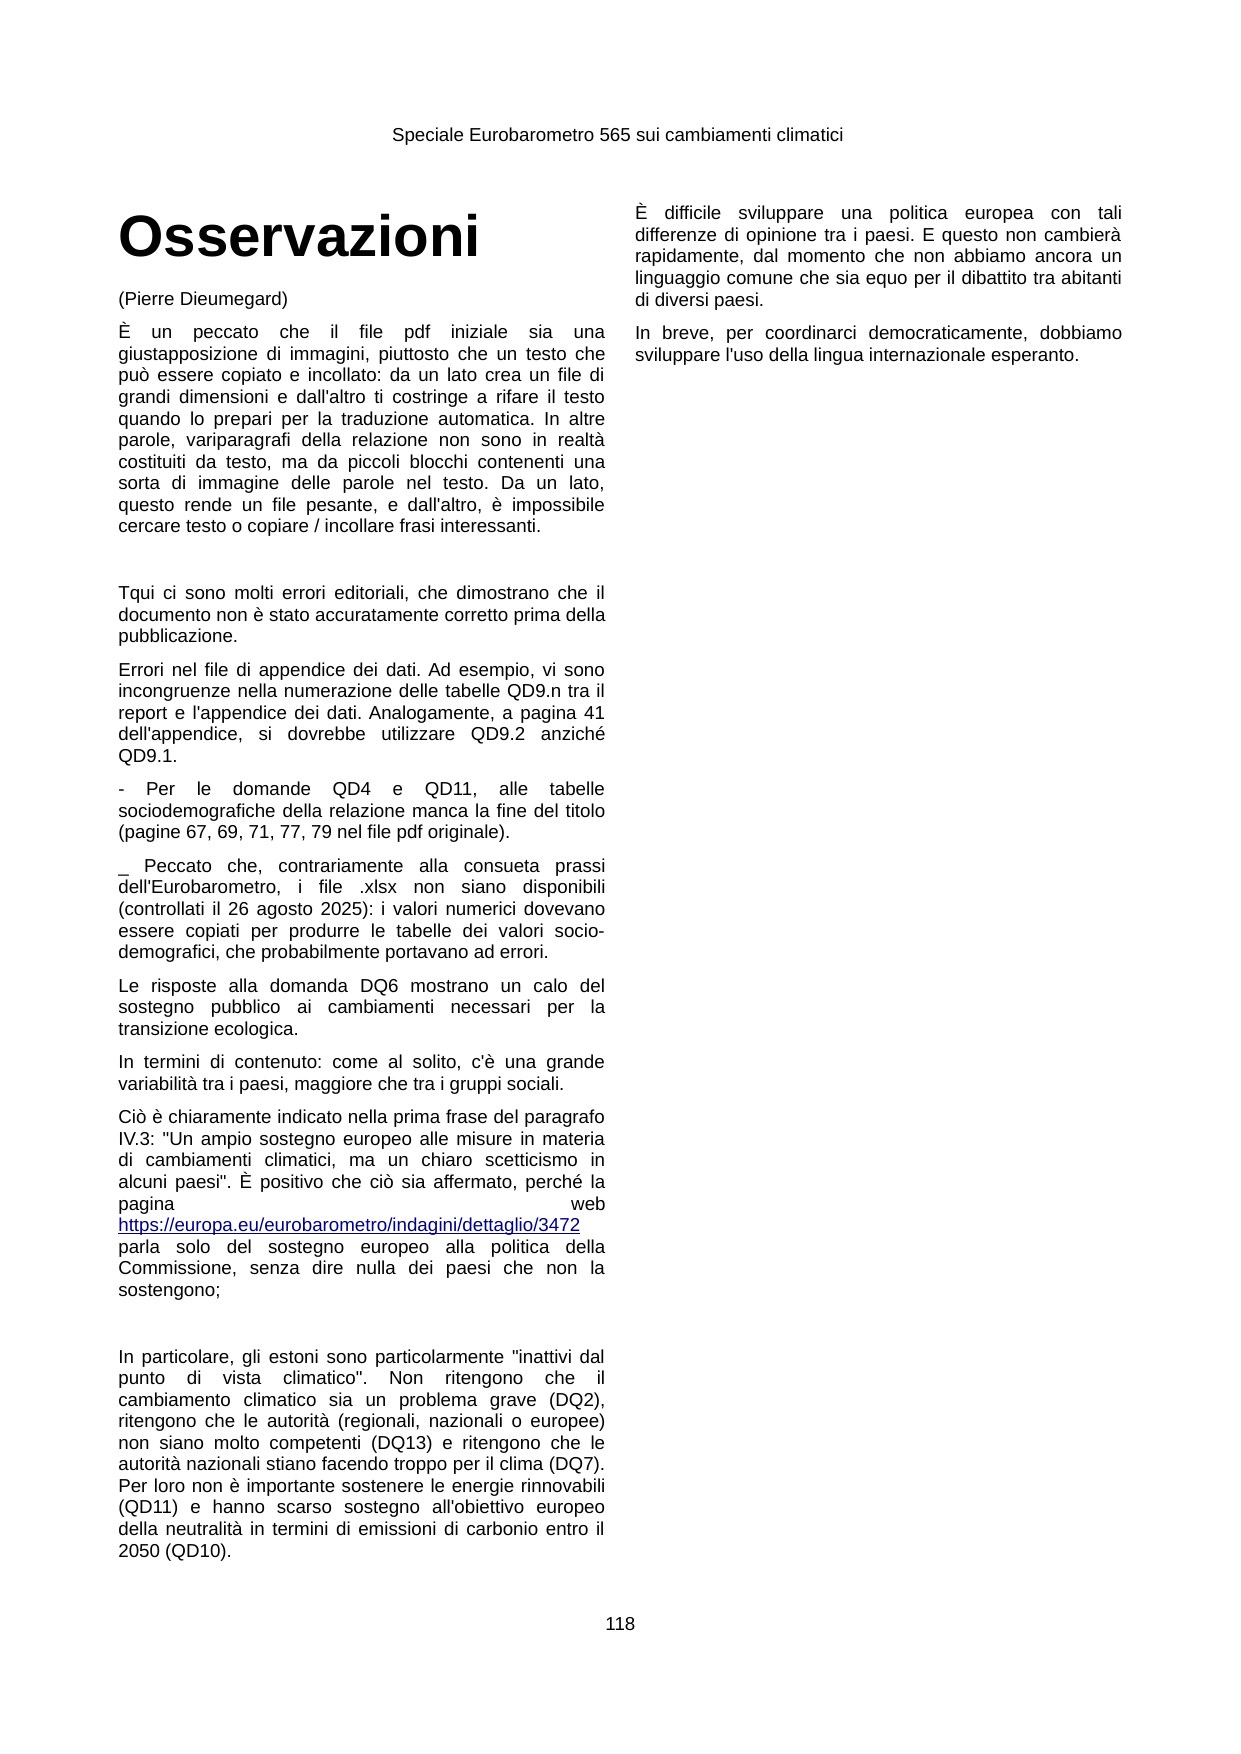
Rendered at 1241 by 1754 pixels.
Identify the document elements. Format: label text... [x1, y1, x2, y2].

text È difficile sviluppare una politica europea con tali differenze di opinione tra i paesi. E questo non cambierà rapidamente, dal momento che non abbiamo ancora un linguaggio comune che sia equo per il dibattito tra abitanti di diversi paesi. [635, 202, 1122, 310]
text _ Peccato che, contrariamente alla consueta prassi dell'Eurobarometro, i file .xlsx non siano disponibili (controllati il 26 agosto 2025): i valori numerici dovevano essere copiati per produrre le tabelle dei valori socio-demografici, che probabilmente portavano ad errori. [118, 855, 605, 963]
subtitle Osservazioni [118, 202, 605, 269]
text - Per le domande QD4 e QD11, alle tabelle sociodemografiche della relazione manca la fine del titolo (pagine 67, 69, 71, 77, 79 nel file pdf originale). [118, 778, 605, 843]
text È un peccato che il file pdf iniziale sia una giustapposizione di immagini, piuttosto che un testo che può essere copiato e incollato: da un lato crea un file di grandi dimensioni e dall'altro ti costringe a rifare il testo quando lo prepari per la traduzione automatica. In altre parole, variparagrafi della relazione non sono in realtà costituiti da testo, ma da piccoli blocchi contenenti una sorta di immagine delle parole nel testo. Da un lato, questo rende un file pesante, e dall'altro, è impossibile cercare testo o copiare / incollare frasi interessanti. [118, 321, 605, 537]
text (Pierre Dieumegard) [118, 288, 605, 309]
text In termini di contenuto: come al solito, c'è una grande variabilità tra i paesi, maggiore che tra i gruppi sociali. [118, 1051, 605, 1094]
text Le risposte alla domanda DQ6 mostrano un calo del sostegno pubblico ai cambiamenti necessari per la transizione ecologica. [118, 974, 605, 1039]
text Ciò è chiaramente indicato nella prima frase del paragrafo IV.3: "Un ampio sostegno europeo alle misure in materia di cambiamenti climatici, ma un chiaro scetticismo in alcuni paesi". È positivo che ciò sia affermato, perché la pagina web https://europa.eu/eurobarometro/indagini/dettaglio/3472 parla solo del sostegno europeo alla politica della Commissione, senza dire nulla dei paesi che non la sostengono; [118, 1106, 605, 1300]
text In particolare, gli estoni sono particolarmente "inattivi dal punto di vista climatico". Non ritengono che il cambiamento climatico sia un problema grave (DQ2), ritengono che le autorità (regionali, nazionali o europee) non siano molto competenti (DQ13) e ritengono che le autorità nazionali stiano facendo troppo per il clima (DQ7). Per loro non è importante sostenere le energie rinnovabili (QD11) e hanno scarso sostegno all'obiettivo europeo della neutralità in termini di emissioni di carbonio entro il 2050 (QD10). [118, 1345, 605, 1561]
text Tqui ci sono molti errori editoriali, che dimostrano che il documento non è stato accuratamente corretto prima della pubblicazione. [118, 582, 605, 647]
text In breve, per coordinarci democraticamente, dobbiamo sviluppare l'uso della lingua internazionale esperanto. [635, 322, 1122, 365]
text Errori nel file di appendice dei dati. Ad esempio, vi sono incongruenze nella numerazione delle tabelle QD9.n tra il report e l'appendice dei dati. Analogamente, a pagina 41 dell'appendice, si dovrebbe utilizzare QD9.2 anziché QD9.1. [118, 658, 605, 766]
